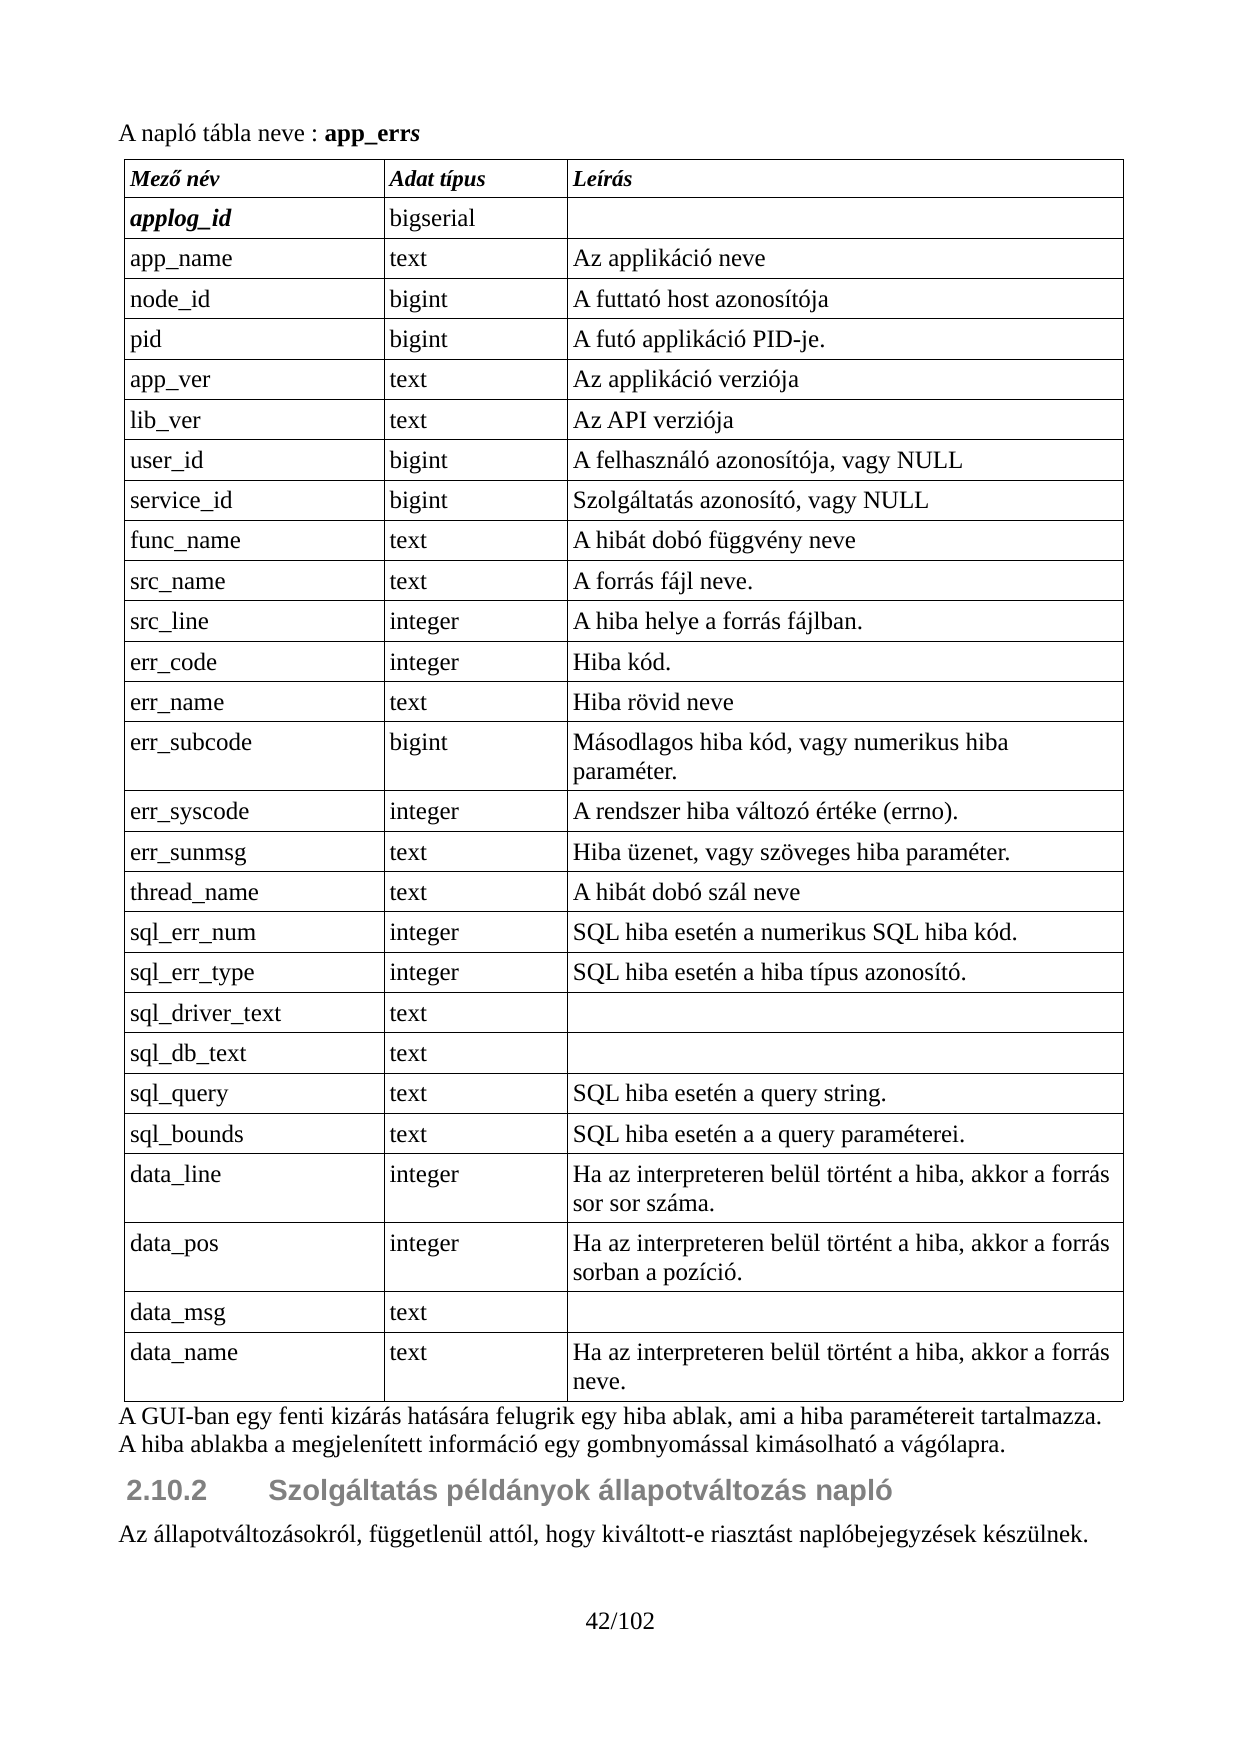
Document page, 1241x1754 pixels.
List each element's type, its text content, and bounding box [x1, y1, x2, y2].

table_cell pid [125, 319, 384, 358]
table_cell integer [385, 601, 567, 641]
table_cell text [385, 400, 567, 439]
table_cell text [385, 1114, 567, 1153]
table_cell func_name [125, 521, 384, 560]
text A GUI-ban egy fenti kizárás hatására felugrik egy hiba ablak, ami a hiba paramétereit tartalmazza. A hiba ablakba a megjelenített információ egy gombnyomással kimásolható a vágólapra. [118, 1401, 1122, 1458]
table_cell Másodlagos hiba kód, vagy numerikus hiba paraméter. [568, 722, 1123, 790]
table_header Adat típus [385, 160, 567, 197]
table_cell text [385, 521, 567, 560]
table_cell err_name [125, 682, 384, 721]
table_cell sql_db_text [125, 1033, 384, 1073]
table_cell text [385, 1033, 567, 1073]
table_cell SQL hiba esetén a numerikus SQL hiba kód. [568, 912, 1123, 952]
table_cell data_line [125, 1154, 384, 1222]
table_cell text [385, 360, 567, 399]
table_cell bigint [385, 279, 567, 318]
table_cell SQL hiba esetén a query string. [568, 1074, 1123, 1113]
table_cell Az applikáció verziója [568, 360, 1123, 399]
table_cell text [385, 1292, 567, 1332]
table_cell service_id [125, 481, 384, 520]
table_cell Az applikáció neve [568, 239, 1123, 278]
table_cell sql_bounds [125, 1114, 384, 1153]
table_cell [568, 993, 1123, 1032]
table_cell sql_query [125, 1074, 384, 1113]
table_cell text [385, 561, 567, 600]
table_cell Hiba rövid neve [568, 682, 1123, 721]
table_cell A futó applikáció PID-je. [568, 319, 1123, 358]
table_cell text [385, 1074, 567, 1113]
table_header Leírás [568, 160, 1123, 197]
table_cell A felhasználó azonosítója, vagy NULL [568, 440, 1123, 479]
table_cell err_sunmsg [125, 832, 384, 871]
table_cell sql_err_num [125, 912, 384, 952]
table_cell src_name [125, 561, 384, 600]
table_cell bigint [385, 722, 567, 790]
table_cell A rendszer hiba változó értéke (errno). [568, 791, 1123, 831]
table_cell data_pos [125, 1223, 384, 1291]
table_cell text [385, 832, 567, 871]
subtitle Szolgáltatás példányok állapotváltozás napló [118, 1473, 1122, 1506]
table_cell err_syscode [125, 791, 384, 831]
table_cell err_subcode [125, 722, 384, 790]
table_cell A hibát dobó szál neve [568, 872, 1123, 911]
table_cell text [385, 872, 567, 911]
table_cell integer [385, 642, 567, 681]
table_cell A forrás fájl neve. [568, 561, 1123, 600]
table_cell data_name [125, 1333, 384, 1401]
table_cell user_id [125, 440, 384, 479]
table_cell Az API verziója [568, 400, 1123, 439]
table_cell bigint [385, 319, 567, 358]
table_cell [568, 1033, 1123, 1073]
table_cell Ha az interpreteren belül történt a hiba, akkor a forrás sorban a pozíció. [568, 1223, 1123, 1291]
table_cell err_code [125, 642, 384, 681]
table_cell integer [385, 1154, 567, 1222]
table_cell [568, 198, 1123, 238]
table_cell integer [385, 912, 567, 952]
table_cell data_msg [125, 1292, 384, 1332]
table_cell text [385, 239, 567, 278]
table_cell node_id [125, 279, 384, 318]
table_cell integer [385, 953, 567, 992]
table_header Mező név [125, 160, 384, 197]
table_cell A hibát dobó függvény neve [568, 521, 1123, 560]
table_cell Hiba üzenet, vagy szöveges hiba paraméter. [568, 832, 1123, 871]
text A napló tábla neve : app_errs [118, 118, 1122, 147]
table_cell SQL hiba esetén a hiba típus azonosító. [568, 953, 1123, 992]
table_cell app_name [125, 239, 384, 278]
table_cell sql_driver_text [125, 993, 384, 1032]
table_cell src_line [125, 601, 384, 641]
table_cell applog_id [125, 198, 384, 238]
text Az állapotváltozásokról, függetlenül attól, hogy kiváltott-e riasztást naplóbejegyzések készülnek. [118, 1519, 1122, 1548]
table_cell Hiba kód. [568, 642, 1123, 681]
table_cell bigint [385, 440, 567, 479]
table_cell A futtató host azonosítója [568, 279, 1123, 318]
table_cell A hiba helye a forrás fájlban. [568, 601, 1123, 641]
table_cell integer [385, 1223, 567, 1291]
table_cell Ha az interpreteren belül történt a hiba, akkor a forrás sor sor száma. [568, 1154, 1123, 1222]
table_cell integer [385, 791, 567, 831]
table_cell Ha az interpreteren belül történt a hiba, akkor a forrás neve. [568, 1333, 1123, 1401]
table_cell lib_ver [125, 400, 384, 439]
table_cell bigserial [385, 198, 567, 238]
table_cell SQL hiba esetén a a query paraméterei. [568, 1114, 1123, 1153]
table_cell Szolgáltatás azonosító, vagy NULL [568, 481, 1123, 520]
table_cell thread_name [125, 872, 384, 911]
table_cell app_ver [125, 360, 384, 399]
table_cell bigint [385, 481, 567, 520]
table_cell text [385, 993, 567, 1032]
table_cell sql_err_type [125, 953, 384, 992]
table_cell text [385, 1333, 567, 1401]
table_cell text [385, 682, 567, 721]
table_cell [568, 1292, 1123, 1332]
